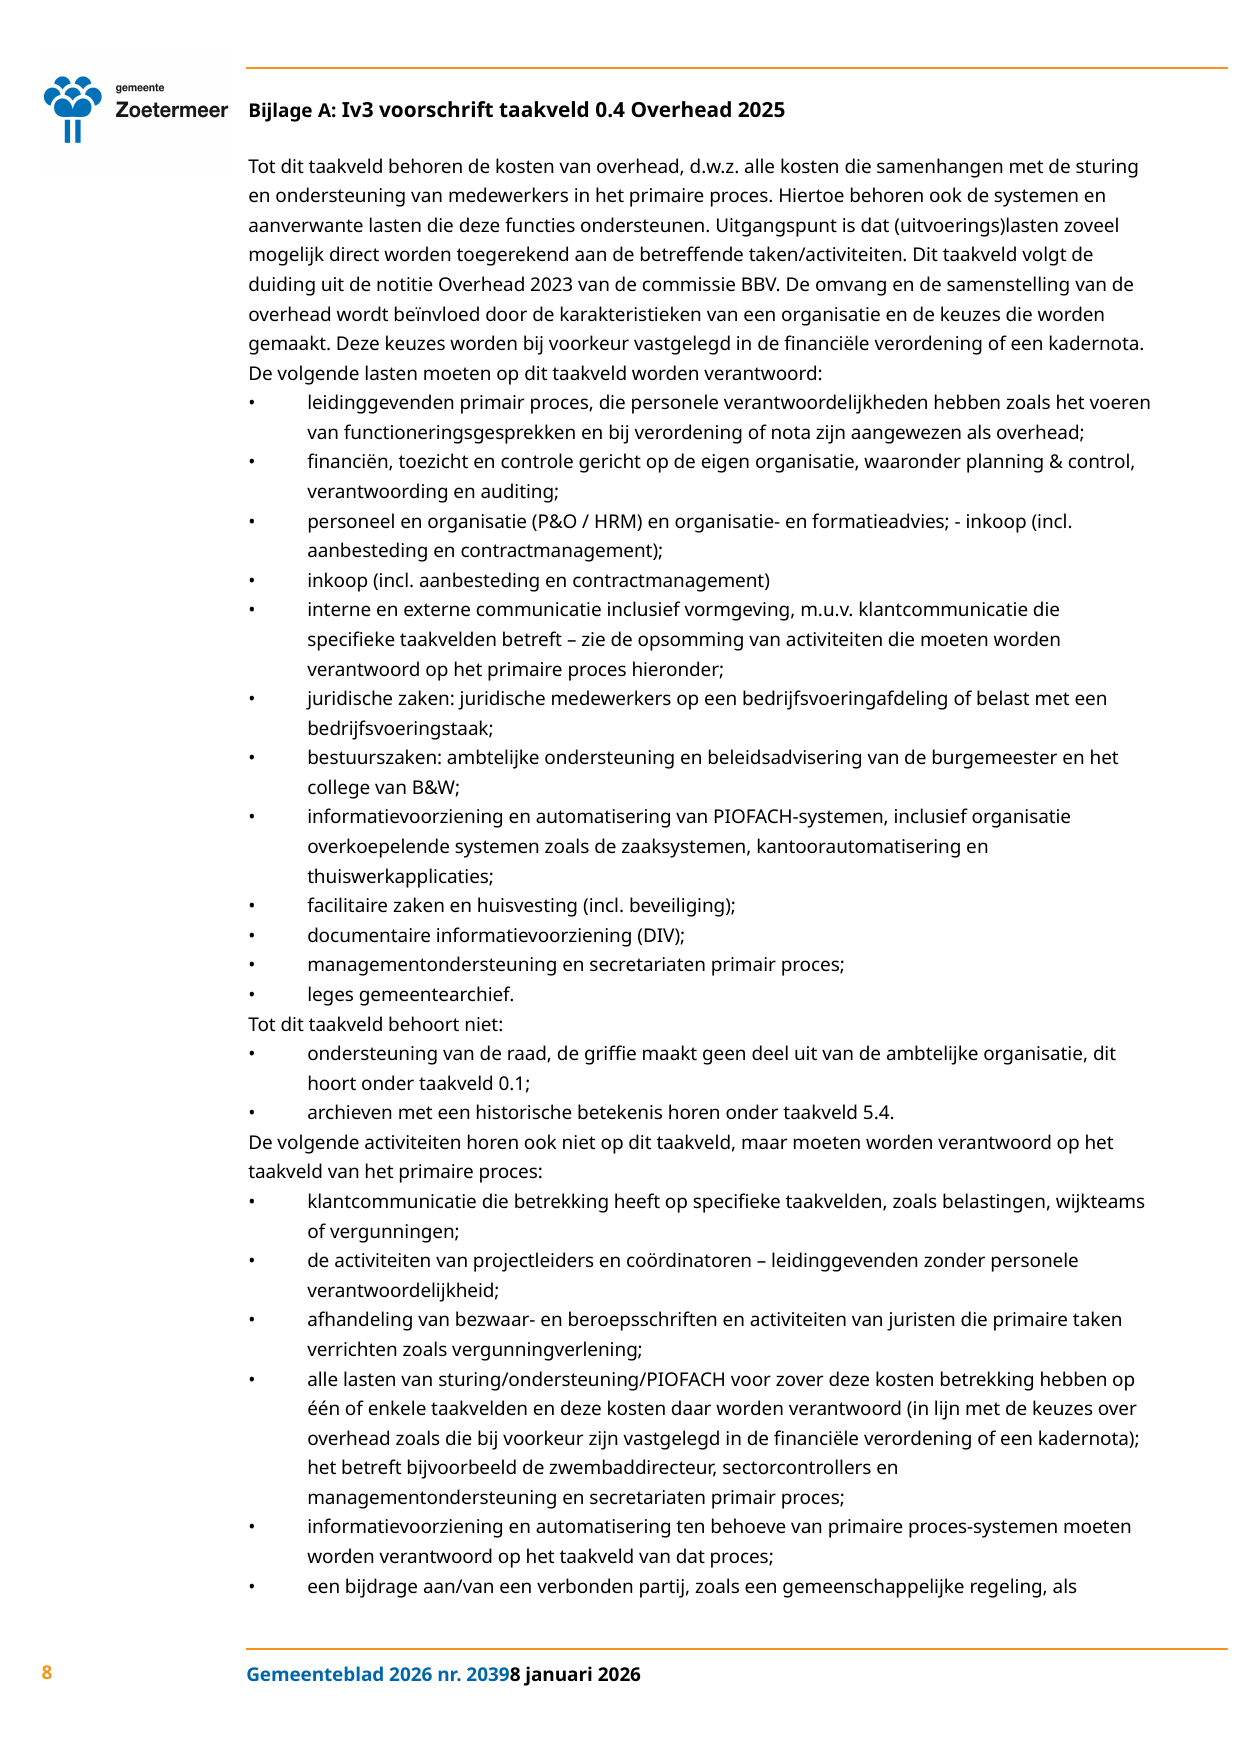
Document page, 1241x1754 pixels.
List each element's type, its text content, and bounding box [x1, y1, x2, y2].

list bestuurszaken: ambtelijke ondersteuning en beleidsadvisering van de burgemeester en het college van B&W; [248, 744, 1152, 800]
list juridische zaken: juridische medewerkers op een bedrijfsvoeringafdeling of belast met een bedrijfsvoeringstaak; [248, 685, 1152, 741]
list archieven met een historische betekenis horen onder taakveld 5.4. [248, 1099, 1152, 1125]
list een bijdrage aan/van een verbonden partij, zoals een gemeenschappelijke regeling, als [248, 1573, 1152, 1599]
list klantcommunicatie die betrekking heeft op specifieke taakvelden, zoals belastingen, wijkteams of vergunningen; [248, 1188, 1152, 1244]
text Tot dit taakveld behoort niet: [248, 1011, 1152, 1037]
list financiën, toezicht en controle gericht op de eigen organisatie, waaronder planning & control, verantwoording en auditing; [248, 449, 1152, 504]
text Tot dit taakveld behoren de kosten van overhead, d.w.z. alle kosten die samenhangen met de sturing en ondersteuning van medewerkers in het primaire proces. Hiertoe behoren ook de systemen en aanverwante lasten die deze functies ondersteunen. Uitgangspunt is dat (uitvoerings)lasten zoveel mogelijk direct worden toegerekend aan de betreffende taken/activiteiten. Dit taakveld volgt de duiding uit de notitie Overhead 2023 van de commissie BBV. De omvang en de samenstelling van de overhead wordt beïnvloed door de karakteristieken van een organisatie en de keuzes die worden gemaakt. Deze keuzes worden bij voorkeur vastgelegd in de financiële verordening of een kadernota. De volgende lasten moeten op dit taakveld worden verantwoord: [248, 153, 1152, 386]
list facilitaire zaken en huisvesting (incl. beveiliging); [248, 892, 1152, 918]
list inkoop (incl. aanbesteding en contractmanagement) [248, 567, 1152, 593]
list leges gemeentearchief. [248, 981, 1152, 1007]
list ondersteuning van de raad, de griffie maakt geen deel uit van de ambtelijke organisatie, dit hoort onder taakveld 0.1; [248, 1040, 1152, 1096]
picture [41, 47, 231, 172]
list managementondersteuning en secretariaten primair proces; [248, 952, 1152, 977]
list alle lasten van sturing/ondersteuning/PIOFACH voor zover deze kosten betrekking hebben op één of enkele taakvelden en deze kosten daar worden verantwoord (in lijn met de keuzes over overhead zoals die bij voorkeur zijn vastgelegd in de financiële verordening of een kadernota); het betreft bijvoorbeeld de zwembaddirecteur, sectorcontrollers en managementondersteuning en secretariaten primair proces; [248, 1366, 1152, 1510]
list personeel en organisatie (P&O / HRM) en organisatie- en formatieadvies; - inkoop (incl. aanbesteding en contractmanagement); [248, 508, 1152, 563]
list informatievoorziening en automatisering van PIOFACH-systemen, inclusief organisatie overkoepelende systemen zoals de zaaksystemen, kantoorautomatisering en thuiswerkapplicaties; [248, 804, 1152, 889]
list leidinggevenden primair proces, die personele verantwoordelijkheden hebben zoals het voeren van functioneringsgesprekken en bij verordening of nota zijn aangewezen als overhead; [248, 389, 1152, 445]
list informatievoorziening en automatisering ten behoeve van primaire proces-systemen moeten worden verantwoord op het taakveld van dat proces; [248, 1514, 1152, 1569]
list interne en externe communicatie inclusief vormgeving, m.u.v. klantcommunicatie die specifieke taakvelden betreft – zie de opsomming van activiteiten die moeten worden verantwoord op het primaire proces hieronder; [248, 597, 1152, 682]
list de activiteiten van projectleiders en coördinatoren – leidinggevenden zonder personele verantwoordelijkheid; [248, 1247, 1152, 1303]
text Bijlage A: Iv3 voorschrift taakveld 0.4 Overhead 2025 [248, 95, 1152, 123]
list afhandeling van bezwaar- en beroepsschriften en activiteiten van juristen die primaire taken verrichten zoals vergunningverlening; [248, 1307, 1152, 1362]
text De volgende activiteiten horen ook niet op dit taakveld, maar moeten worden verantwoord op het taakveld van het primaire proces: [248, 1129, 1152, 1184]
list documentaire informatievoorziening (DIV); [248, 922, 1152, 948]
